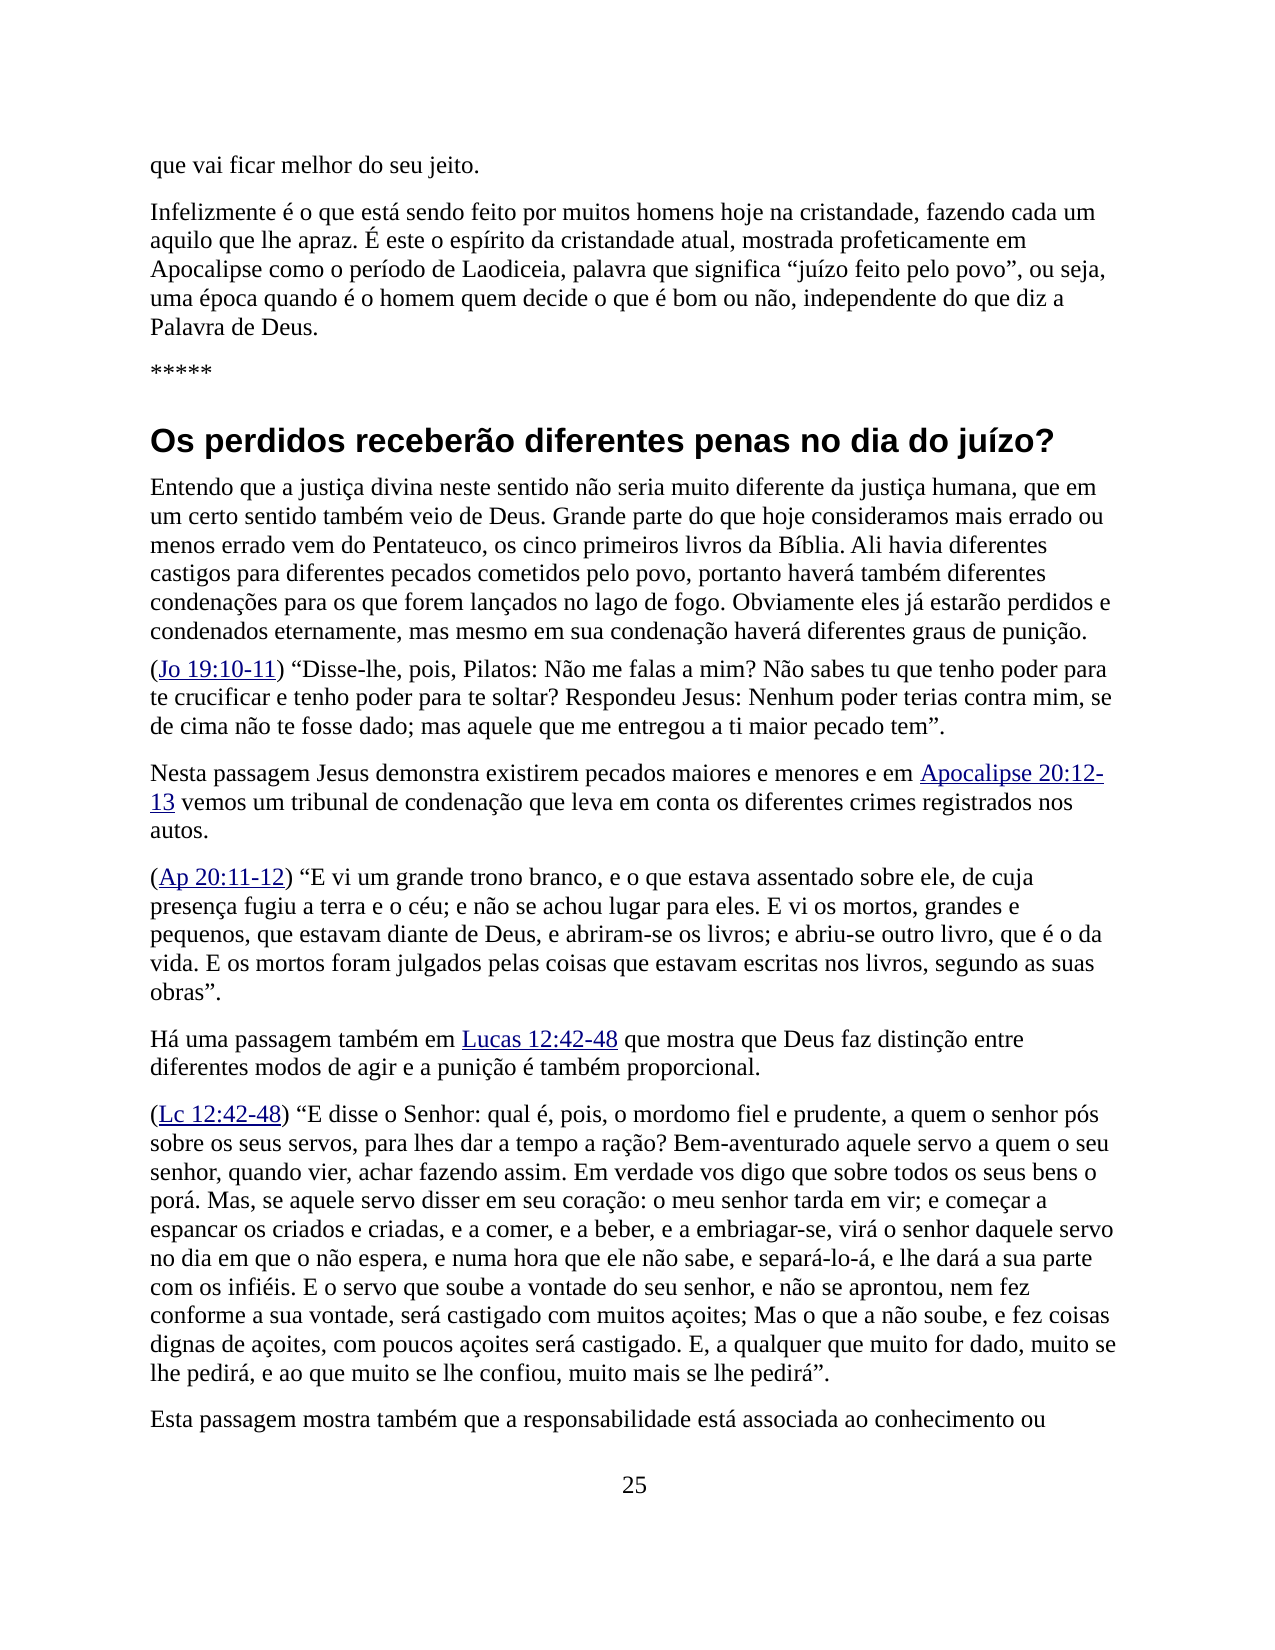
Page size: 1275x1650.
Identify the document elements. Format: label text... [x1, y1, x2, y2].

text que vai ficar melhor do seu jeito. [150, 150, 1125, 179]
text Entendo que a justiça divina neste sentido não seria muito diferente da justiça humana, que em um certo sentido também veio de Deus. Grande parte do que hoje consideramos mais errado ou menos errado vem do Pentateuco, os cinco primeiros livros da Bíblia. Ali havia diferentes castigos para diferentes pecados cometidos pelo povo, portanto haverá também diferentes condenações para os que forem lançados no lago de fogo. Obviamente eles já estarão perdidos e condenados eternamente, mas mesmo em sua condenação haverá diferentes graus de punição. [150, 472, 1125, 645]
text (Jo 19:10-11) “Disse-lhe, pois, Pilatos: Não me falas a mim? Não sabes tu que tenho poder para te crucificar e tenho poder para te soltar? Respondeu Jesus: Nenhum poder terias contra mim, se de cima não te fosse dado; mas aquele que me entregou a ti maior pecado tem”. [150, 654, 1125, 740]
text Esta passagem mostra também que a responsabilidade está associada ao conhecimento ou [150, 1404, 1125, 1433]
text Infelizmente é o que está sendo feito por muitos homens hoje na cristandade, fazendo cada um aquilo que lhe apraz. É este o espírito da cristandade atual, mostrada profeticamente em Apocalipse como o período de Laodiceia, palavra que significa “juízo feito pelo povo”, ou seja, uma época quando é o homem quem decide o que é bom ou não, independente do que diz a Palavra de Deus. [150, 197, 1125, 340]
text Há uma passagem também em Lucas 12:42-48 que mostra que Deus faz distinção entre diferentes modos de agir e a punição é também proporcional. [150, 1024, 1125, 1081]
text ***** [150, 358, 1125, 387]
text Nesta passagem Jesus demonstra existirem pecados maiores e menores e em Apocalipse 20:12-13 vemos um tribunal de condenação que leva em conta os diferentes crimes registrados nos autos. [150, 758, 1125, 844]
subtitle Os perdidos receberão diferentes penas no dia do juízo? [150, 421, 1125, 460]
text (Ap 20:11-12) “E vi um grande trono branco, e o que estava assentado sobre ele, de cuja presença fugiu a terra e o céu; e não se achou lugar para eles. E vi os mortos, grandes e pequenos, que estavam diante de Deus, e abriram-se os livros; e abriu-se outro livro, que é o da vida. E os mortos foram julgados pelas coisas que estavam escritas nos livros, segundo as suas obras”. [150, 862, 1125, 1006]
text (Lc 12:42-48) “E disse o Senhor: qual é, pois, o mordomo fiel e prudente, a quem o senhor pós sobre os seus servos, para lhes dar a tempo a ração? Bem-aventurado aquele servo a quem o seu senhor, quando vier, achar fazendo assim. Em verdade vos digo que sobre todos os seus bens o porá. Mas, se aquele servo disser em seu coração: o meu senhor tarda em vir; e começar a espancar os criados e criadas, e a comer, e a beber, e a embriagar-se, virá o senhor daquele servo no dia em que o não espera, e numa hora que ele não sabe, e separá-lo-á, e lhe dará a sua parte com os infiéis. E o servo que soube a vontade do seu senhor, e não se aprontou, nem fez conforme a sua vontade, será castigado com muitos açoites; Mas o que a não soube, e fez coisas dignas de açoites, com poucos açoites será castigado. E, a qualquer que muito for dado, muito se lhe pedirá, e ao que muito se lhe confiou, muito mais se lhe pedirá”. [150, 1099, 1125, 1387]
